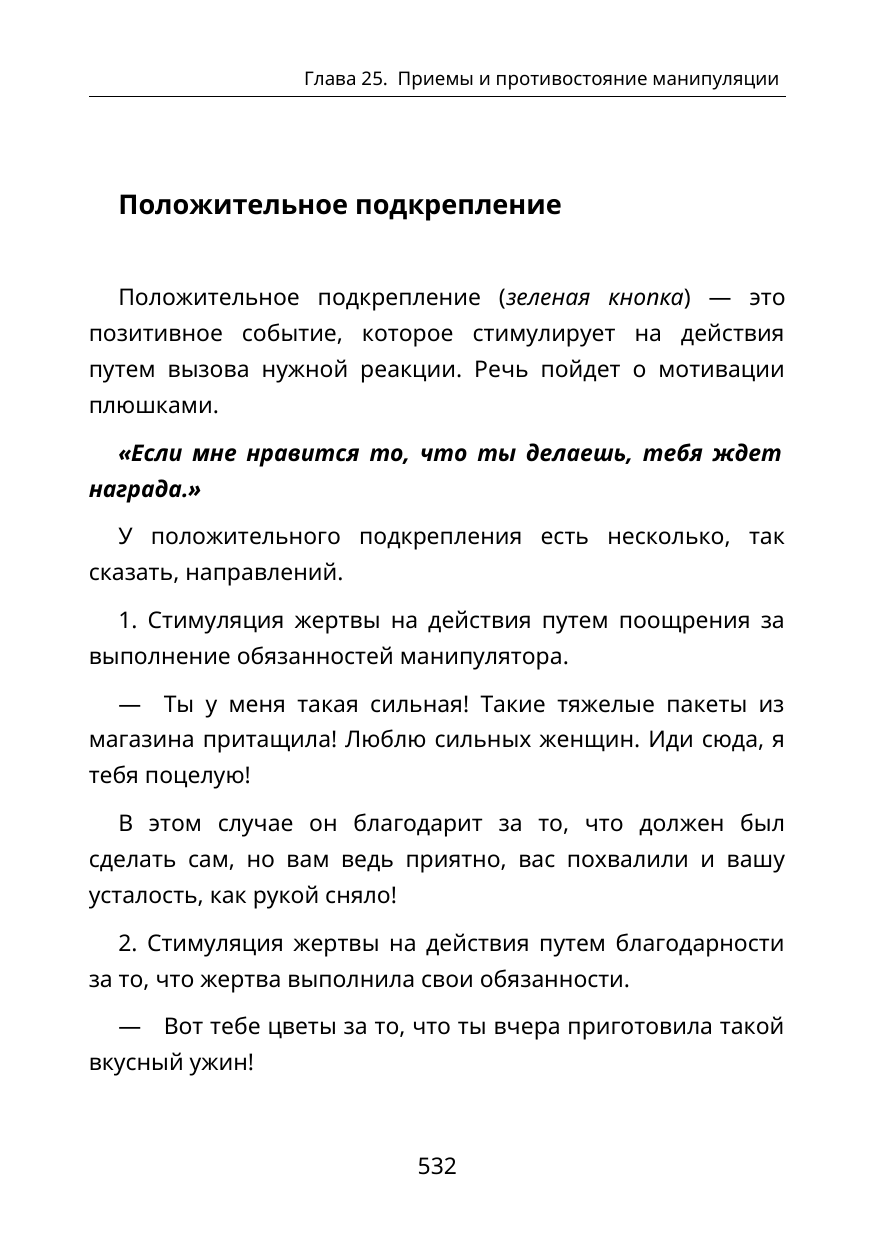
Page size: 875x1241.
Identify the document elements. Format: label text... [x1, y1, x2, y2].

text В этом случае он благодарит за то, что должен был сделать сам, но вам ведь приятно, вас похвалили и вашу усталость, как рукой сняло! [88, 807, 786, 910]
text 2. Стимуляция жертвы на действия путем благодарности за то, что жертва выполнила свои обязанности. [88, 927, 786, 994]
text У положительного подкрепления есть несколько, так сказать, направлений. [88, 520, 786, 587]
list Ты у меня такая сильная! Такие тяжелые пакеты из магазина притащила! Люблю сильных женщин. Иди сюда, я тебя поцелую! [88, 687, 786, 791]
text Положительное подкрепление (зеленая кнопка) — это позитивное событие, которое стимулирует на действия путем вызова нужной реакции. Речь пойдет о мотивации плюшками. [88, 281, 786, 420]
list Вот тебе цветы за то, что ты вчера приготовила такой вкусный ужин! [88, 1010, 786, 1077]
text 1. Стимуляция жертвы на действия путем поощрения за выполнение обязанностей манипулятора. [88, 604, 786, 671]
text «Если мне нравится то, что ты делаешь, тебя ждет награда.» [88, 437, 786, 504]
subtitle Положительное подкрепление [88, 185, 786, 222]
